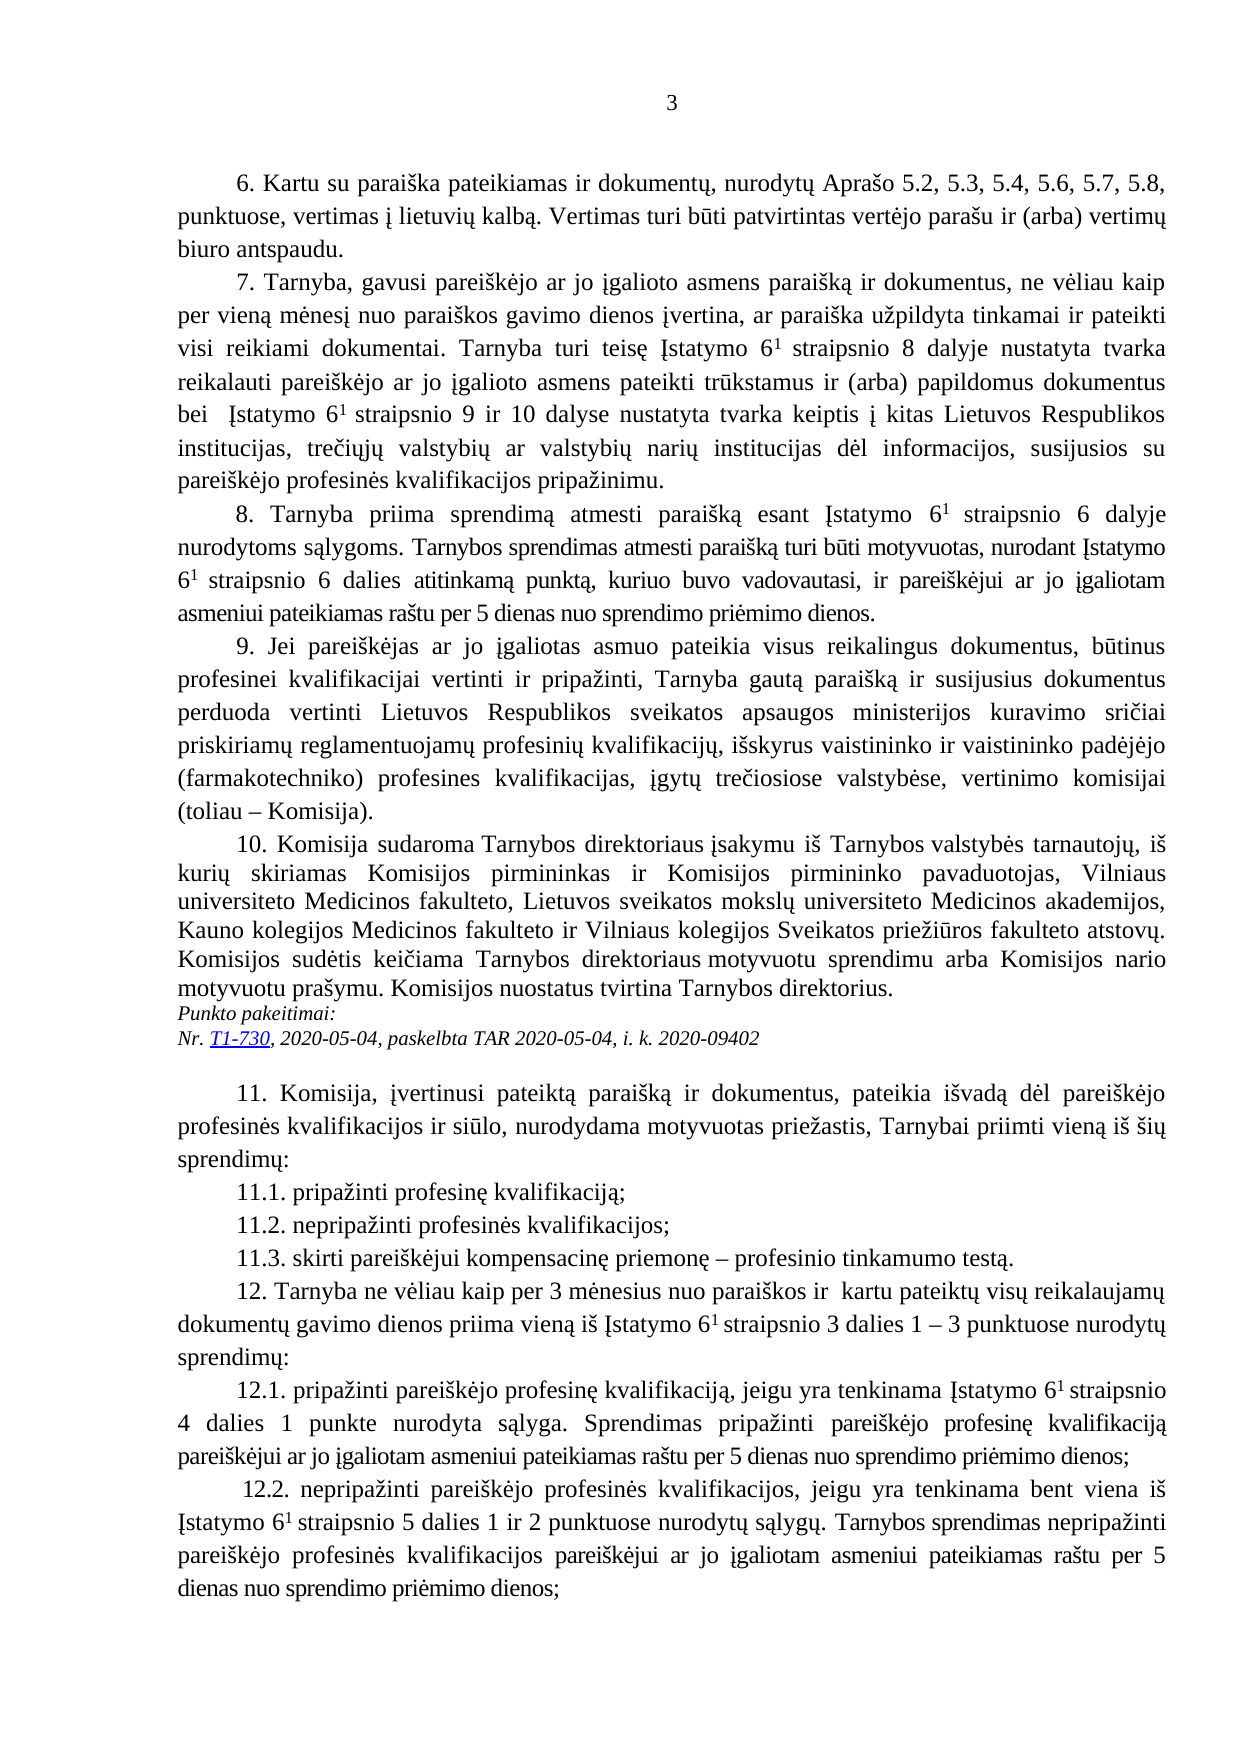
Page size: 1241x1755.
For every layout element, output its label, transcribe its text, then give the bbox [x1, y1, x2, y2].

text 11.3. skirti pareiškėjui kompensacinę priemonę – profesinio tinkamumo testą. [177, 1243, 1167, 1272]
text 8. Tarnyba priima sprendimą atmesti paraišką esant Įstatymo 61 straipsnio 6 dalyje nurodytoms sąlygoms. Tarnybos sprendimas atmesti paraišką turi būti motyvuotas, nurodant Įstatymo 61 straipsnio 6 dalies atitinkamą punktą, kuriuo buvo vadovautasi, ir pareiškėjui ar jo įgaliotam asmeniui pateikiamas raštu per 5 dienas nuo sprendimo priėmimo dienos. [177, 499, 1167, 626]
text Nr. T1-730, 2020-05-04, paskelbta TAR 2020-05-04, i. k. 2020-09402 [177, 1025, 1167, 1049]
text 6. Kartu su paraiška pateikiamas ir dokumentų, nurodytų Aprašo 5.2, 5.3, 5.4, 5.6, 5.7, 5.8, punktuose, vertimas į lietuvių kalbą. Vertimas turi būti patvirtintas vertėjo parašu ir (arba) vertimų biuro antspaudu. [177, 168, 1167, 263]
text 7. Tarnyba, gavusi pareiškėjo ar jo įgalioto asmens paraišką ir dokumentus, ne vėliau kaip per vieną mėnesį nuo paraiškos gavimo dienos įvertina, ar paraiška užpildyta tinkamai ir pateikti visi reikiami dokumentai. Tarnyba turi teisę Įstatymo 61 straipsnio 8 dalyje nustatyta tvarka reikalauti pareiškėjo ar jo įgalioto asmens pateikti trūkstamus ir (arba) papildomus dokumentus bei Įstatymo 61 straipsnio 9 ir 10 dalyse nustatyta tvarka keiptis į kitas Lietuvos Respublikos institucijas, trečiųjų valstybių ar valstybių narių institucijas dėl informacijos, susijusios su pareiškėjo profesinės kvalifikacijos pripažinimu. [177, 267, 1167, 494]
text 11. Komisija, įvertinusi pateiktą paraišką ir dokumentus, pateikia išvadą dėl pareiškėjo profesinės kvalifikacijos ir siūlo, nurodydama motyvuotas priežastis, Tarnybai priimti vieną iš šių sprendimų: [177, 1078, 1167, 1173]
text 12. Tarnyba ne vėliau kaip per 3 mėnesius nuo paraiškos ir kartu pateiktų visų reikalaujamų dokumentų gavimo dienos priima vieną iš Įstatymo 61 straipsnio 3 dalies 1 – 3 punktuose nurodytų sprendimų: [177, 1276, 1167, 1371]
text 12.2. nepripažinti pareiškėjo profesinės kvalifikacijos, jeigu yra tenkinama bent viena iš Įstatymo 61 straipsnio 5 dalies 1 ir 2 punktuose nurodytų sąlygų. Tarnybos sprendimas nepripažinti pareiškėjo profesinės kvalifikacijos pareiškėjui ar jo įgaliotam asmeniui pateikiamas raštu per 5 dienas nuo sprendimo priėmimo dienos; [177, 1474, 1167, 1602]
text 10. Komisija sudaroma Tarnybos direktoriaus įsakymu iš Tarnybos valstybės tarnautojų, iš kurių skiriamas Komisijos pirmininkas ir Komisijos pirmininko pavaduotojas, Vilniaus universiteto Medicinos fakulteto, Lietuvos sveikatos mokslų universiteto Medicinos akademijos, Kauno kolegijos Medicinos fakulteto ir Vilniaus kolegijos Sveikatos priežiūros fakulteto atstovų. Komisijos sudėtis keičiama Tarnybos direktoriaus motyvuotu sprendimu arba Komisijos nario motyvuotu prašymu. Komisijos nuostatus tvirtina Tarnybos direktorius. [177, 829, 1167, 1001]
text 12.1. pripažinti pareiškėjo profesinę kvalifikaciją, jeigu yra tenkinama Įstatymo 61 straipsnio 4 dalies 1 punkte nurodyta sąlyga. Sprendimas pripažinti pareiškėjo profesinę kvalifikaciją pareiškėjui ar jo įgaliotam asmeniui pateikiamas raštu per 5 dienas nuo sprendimo priėmimo dienos; [177, 1375, 1167, 1470]
text 9. Jei pareiškėjas ar jo įgaliotas asmuo pateikia visus reikalingus dokumentus, būtinus profesinei kvalifikacijai vertinti ir pripažinti, Tarnyba gautą paraišką ir susijusius dokumentus perduoda vertinti Lietuvos Respublikos sveikatos apsaugos ministerijos kuravimo sričiai priskiriamų reglamentuojamų profesinių kvalifikacijų, išskyrus vaistininko ir vaistininko padėjėjo (farmakotechniko) profesines kvalifikacijas, įgytų trečiosiose valstybėse, vertinimo komisijai (toliau – Komisija). [177, 631, 1167, 824]
text 11.2. nepripažinti profesinės kvalifikacijos; [177, 1210, 1167, 1239]
text Punkto pakeitimai: [177, 1001, 1167, 1025]
text 11.1. pripažinti profesinę kvalifikaciją; [177, 1177, 1167, 1206]
